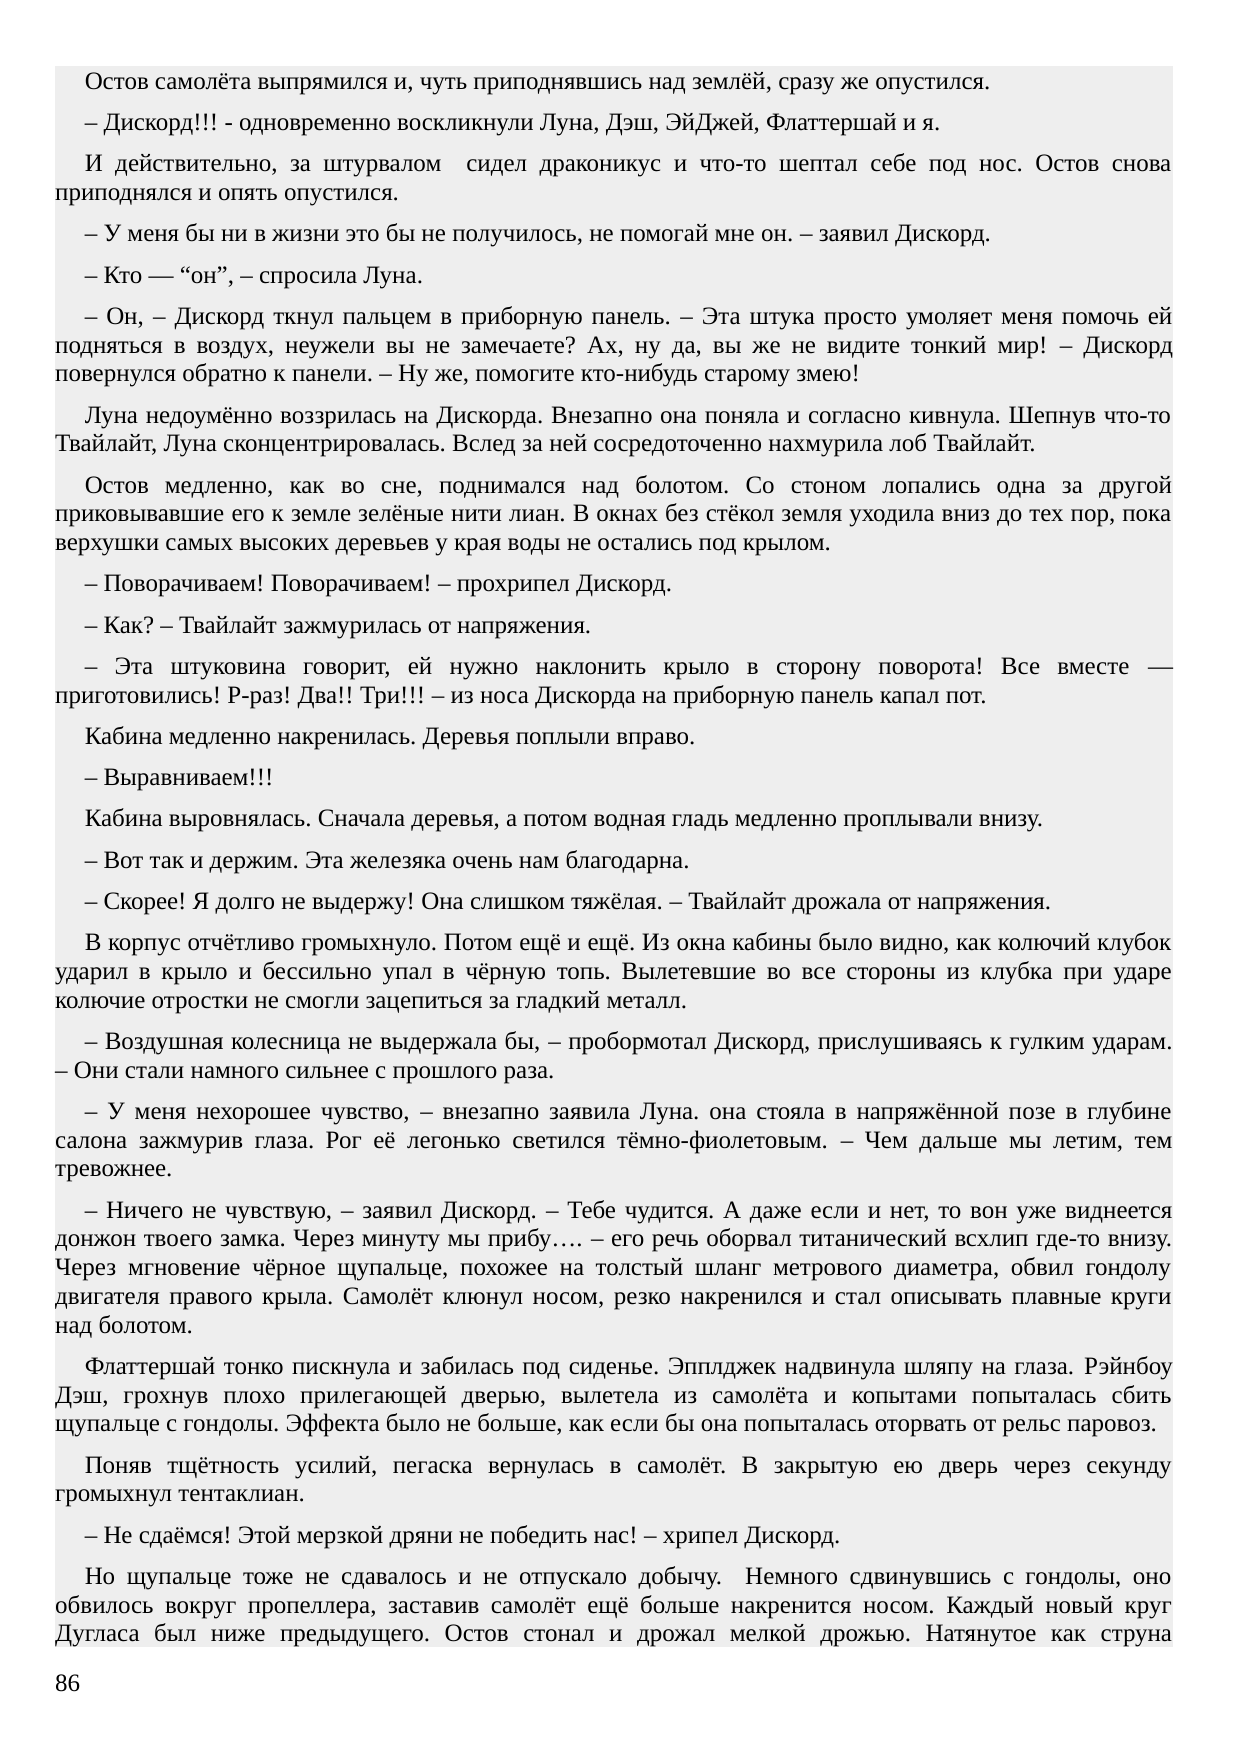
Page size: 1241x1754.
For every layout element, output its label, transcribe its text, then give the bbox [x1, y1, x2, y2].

text Кабина выровнялась. Сначала деревья, а потом водная гладь медленно проплывали внизу. [55, 803, 1173, 832]
text – Кто — “он”, – спросила Луна. [55, 260, 1173, 288]
text Остов медленно, как во сне, поднимался над болотом. Со стоном лопались одна за другой приковывавшие его к земле зелёные нити лиан. В окнах без стёкол земля уходила вниз до тех пор, пока верхушки самых высоких деревьев у края воды не остались под крылом. [55, 470, 1173, 556]
text – Выравниваем!!! [55, 762, 1173, 791]
text Флаттершай тонко пискнула и забилась под сиденье. Эпплджек надвинула шляпу на глаза. Рэйнбоу Дэш, грохнув плохо прилегающей дверью, вылетела из самолёта и копытами попыталась сбить щупальце с гондолы. Эффекта было не больше, как если бы она попыталась оторвать от рельс паровоз. [55, 1351, 1173, 1437]
text Поняв тщётность усилий, пегаска вернулась в самолёт. В закрытую ею дверь через секунду громыхнул тентаклиан. [55, 1450, 1173, 1507]
text – Скорее! Я долго не выдержу! Она слишком тяжёлая. – Твайлайт дрожала от напряжения. [55, 886, 1173, 915]
text – Ничего не чувствую, – заявил Дискорд. – Тебе чудится. А даже если и нет, то вон уже виднеется донжон твоего замка. Через минуту мы прибу…. – его речь оборвал титанический всхлип где-то внизу. Через мгновение чёрное щупальце, похожее на толстый шланг метрового диаметра, обвил гондолу двигателя правого крыла. Самолёт клюнул носом, резко накренился и стал описывать плавные круги над болотом. [55, 1195, 1173, 1338]
text – Эта штуковина говорит, ей нужно наклонить крыло в сторону поворота! Все вместе — приготовились! Р-раз! Два!! Три!!! – из носа Дискорда на приборную панель капал пот. [55, 651, 1173, 708]
text – Вот так и держим. Эта железяка очень нам благодарна. [55, 845, 1173, 873]
text – Воздушная колесница не выдержала бы, – пробормотал Дискорд, прислушиваясь к гулким ударам. – Они стали намного сильнее с прошлого раза. [55, 1026, 1173, 1083]
text Кабина медленно накренилась. Деревья поплыли вправо. [55, 721, 1173, 750]
text Но щупальце тоже не сдавалось и не отпускало добычу. Немного сдвинувшись с гондолы, оно обвилось вокруг пропеллера, заставив самолёт ещё больше накренится носом. Каждый новый круг Дугласа был ниже предыдущего. Остов стонал и дрожал мелкой дрожью. Натянутое как струна [55, 1561, 1173, 1647]
text Луна недоумённо воззрилась на Дискорда. Внезапно она поняла и согласно кивнула. Шепнув что-то Твайлайт, Луна сконцентрировалась. Вслед за ней сосредоточенно нахмурила лоб Твайлайт. [55, 400, 1173, 457]
text Остов самолёта выпрямился и, чуть приподнявшись над землёй, сразу же опустился. [55, 66, 1173, 95]
text И действительно, за штурвалом сидел драконикус и что-то шептал себе под нос. Остов снова приподнялся и опять опустился. [55, 148, 1173, 206]
text – Дискорд!!! - одновременно воскликнули Луна, Дэш, ЭйДжей, Флаттершай и я. [55, 107, 1173, 136]
text – Он, – Дискорд ткнул пальцем в приборную панель. – Эта штука просто умоляет меня помочь ей подняться в воздух, неужели вы не замечаете? Ах, ну да, вы же не видите тонкий мир! – Дискорд повернулся обратно к панели. – Ну же, помогите кто-нибудь старому змею! [55, 301, 1173, 387]
text – У меня нехорошее чувство, – внезапно заявила Луна. она стояла в напряжённой позе в глубине салона зажмурив глаза. Рог её легонько светился тёмно-фиолетовым. – Чем дальше мы летим, тем тревожнее. [55, 1096, 1173, 1182]
text – У меня бы ни в жизни это бы не получилось, не помогай мне он. – заявил Дискорд. [55, 218, 1173, 247]
text – Не сдаёмся! Этой мерзкой дряни не победить нас! – хрипел Дискорд. [55, 1520, 1173, 1548]
text – Поворачиваем! Поворачиваем! – прохрипел Дискорд. [55, 568, 1173, 597]
text – Как? – Твайлайт зажмурилась от напряжения. [55, 610, 1173, 638]
text В корпус отчётливо громыхнуло. Потом ещё и ещё. Из окна кабины было видно, как колючий клубок ударил в крыло и бессильно упал в чёрную топь. Вылетевшие во все стороны из клубка при ударе колючие отростки не смогли зацепиться за гладкий металл. [55, 927, 1173, 1013]
